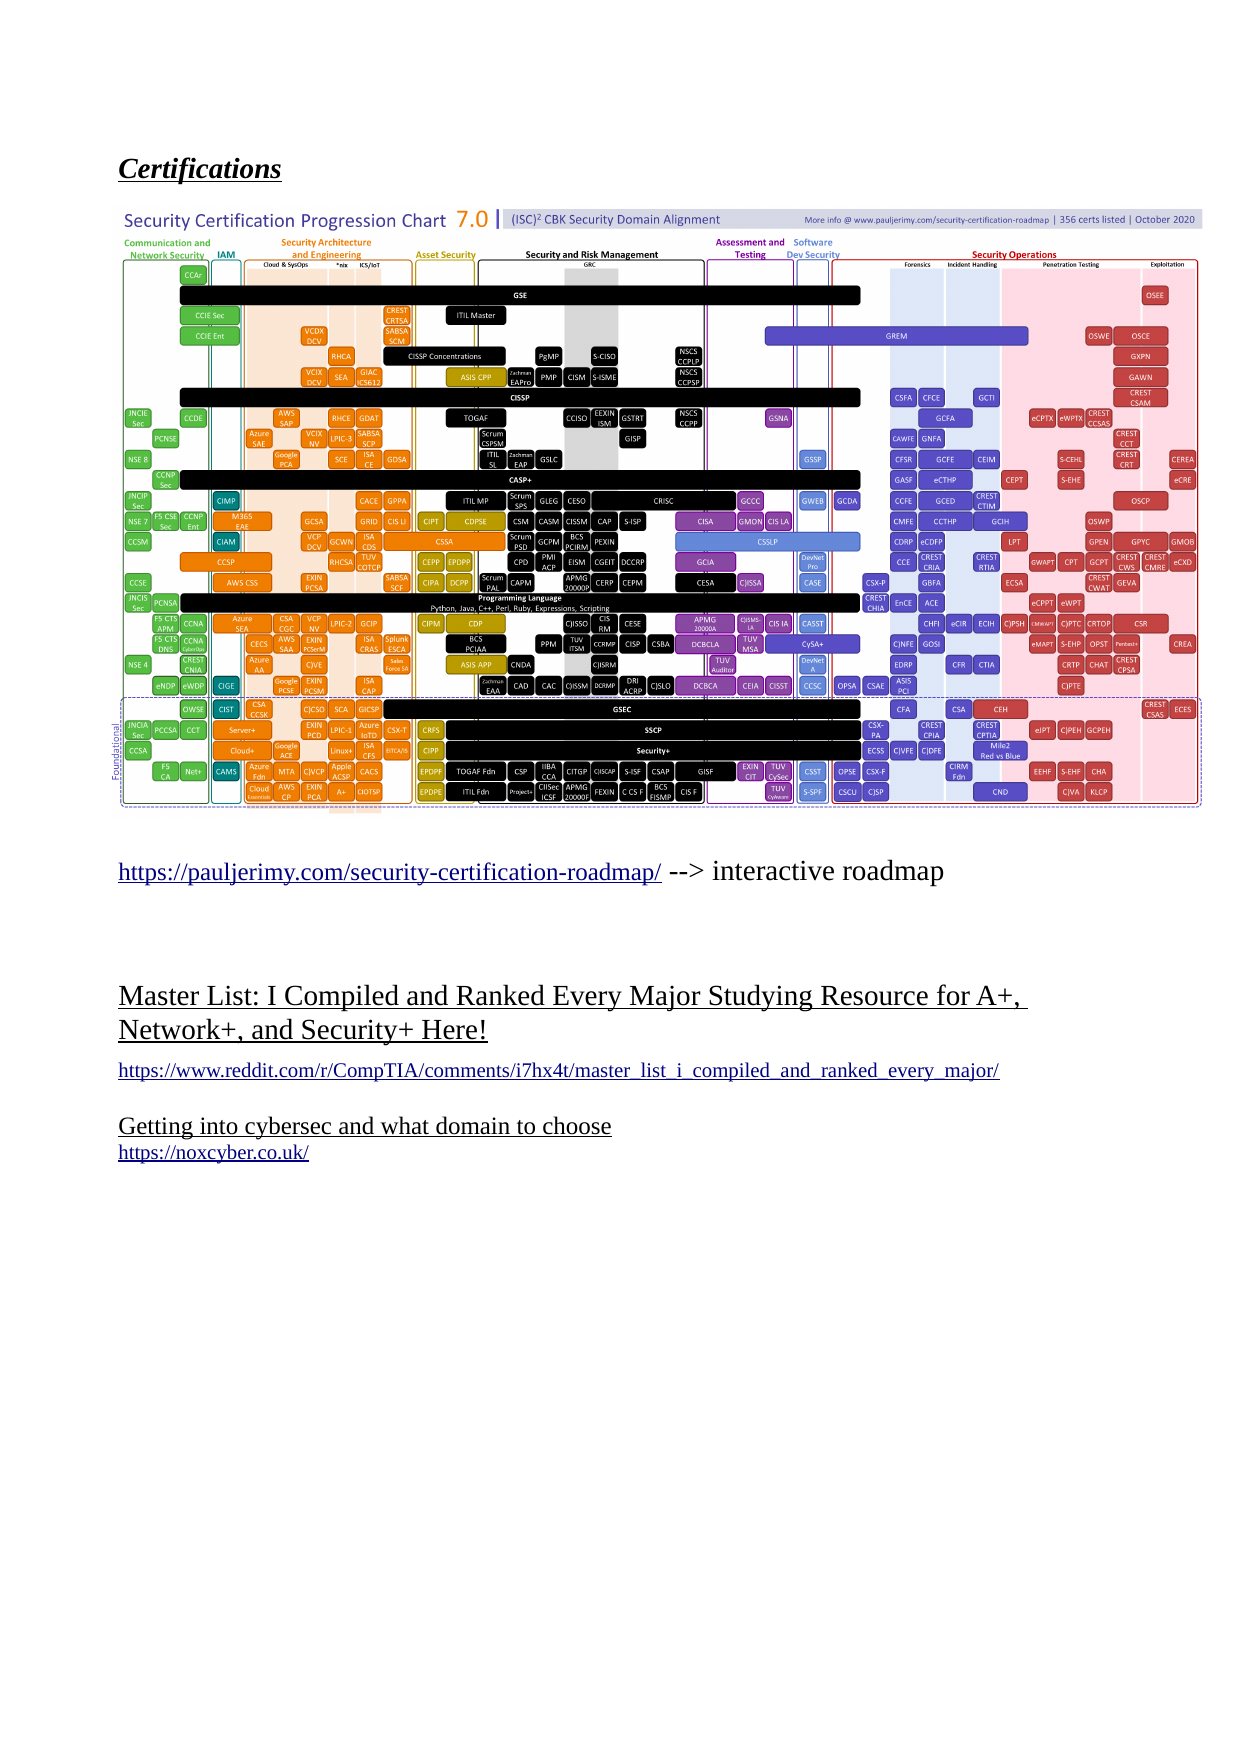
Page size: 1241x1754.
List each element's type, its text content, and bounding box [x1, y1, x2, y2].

text Getting into cybersec and what domain to choose [118, 1111, 1122, 1139]
text Certifications [118, 152, 1122, 185]
text https://www.reddit.com/r/CompTIA/comments/i7hx4t/master_list_i_compiled_and_ranked_every_major/ [118, 1058, 1122, 1082]
picture [110, 205, 1203, 820]
text https://noxcyber.co.uk/ [118, 1139, 1122, 1164]
text https://pauljerimy.com/security-certification-roadmap/ --> interactive roadmap [118, 853, 1122, 886]
subtitle Master List: I Compiled and Ranked Every Major Studying Resource for A+, Network+, and Security+ Here! [118, 978, 1122, 1046]
